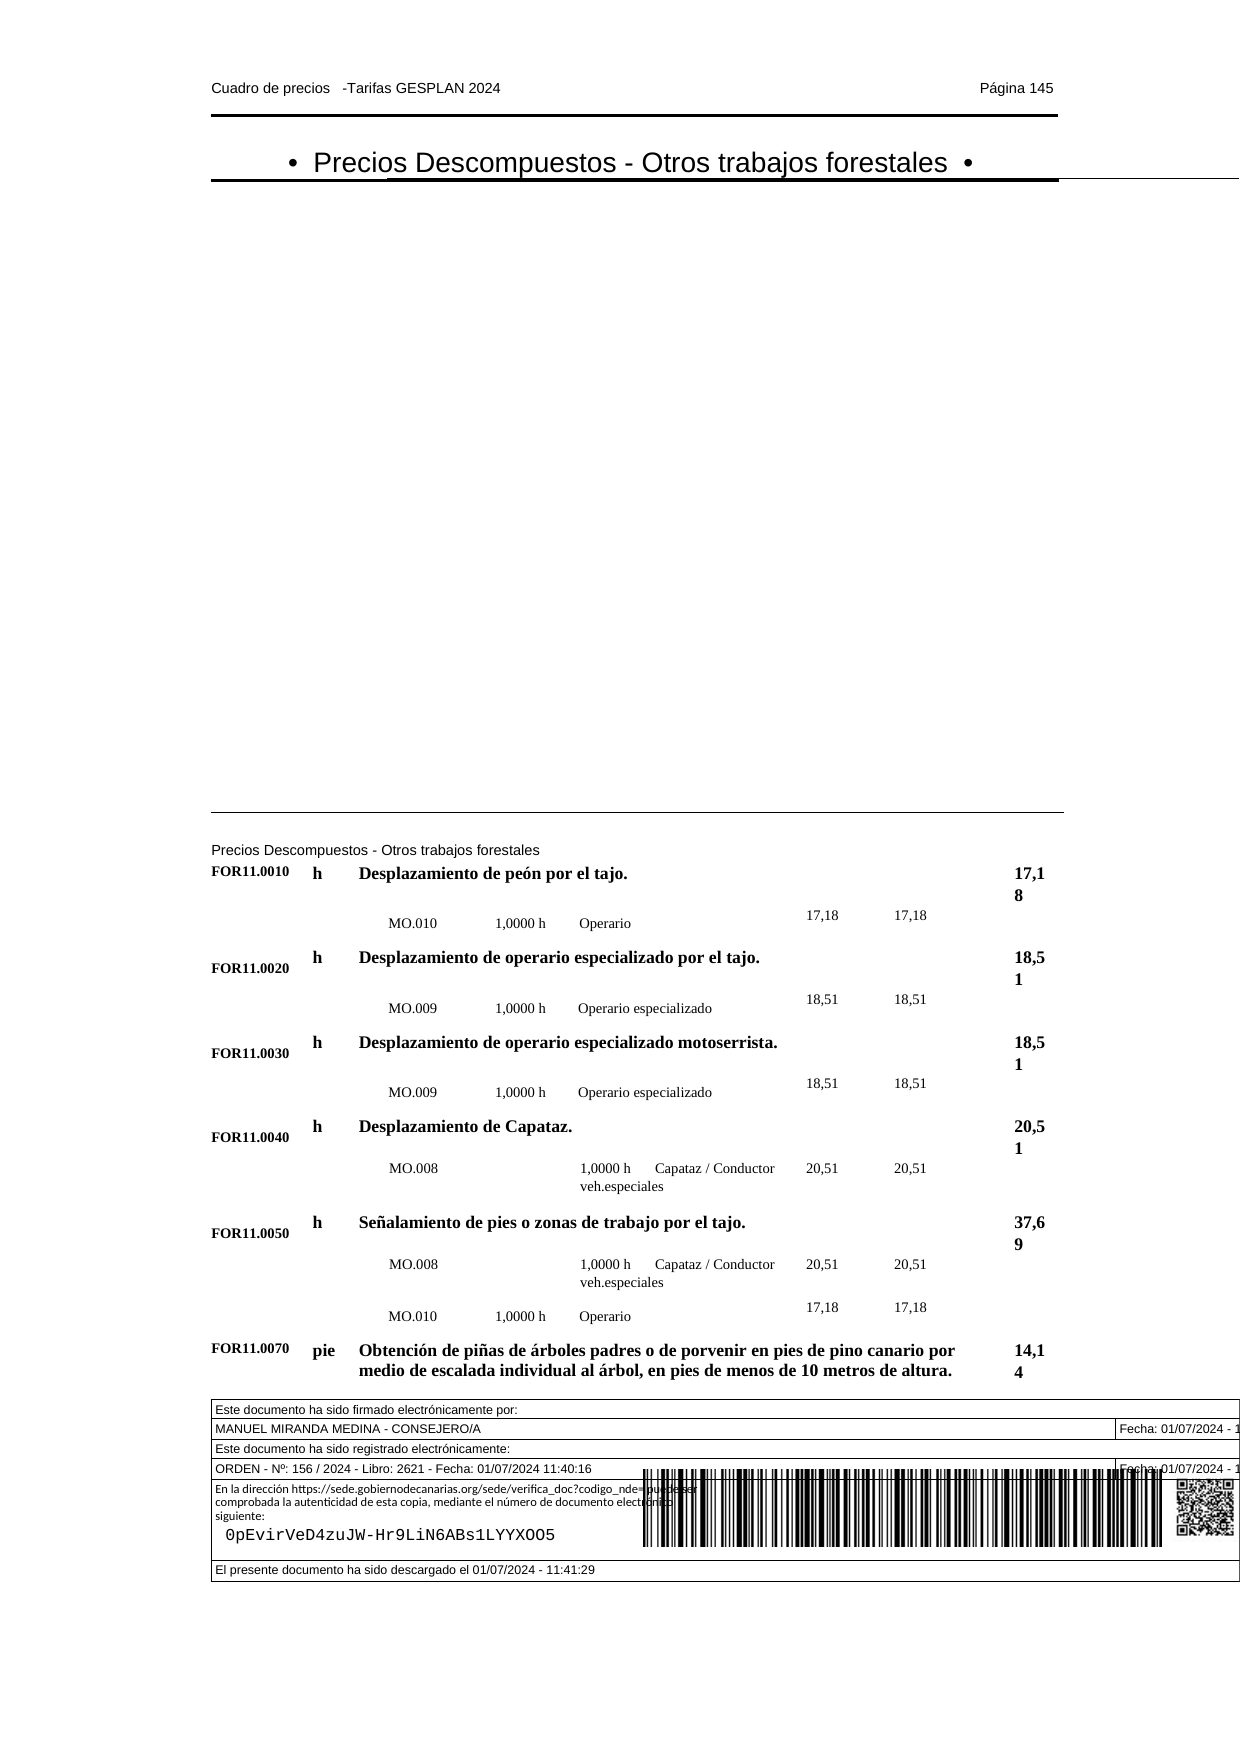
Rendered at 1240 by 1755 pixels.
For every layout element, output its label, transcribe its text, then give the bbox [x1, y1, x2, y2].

table_cell 18,51 [894, 991, 1014, 1032]
table_cell [894, 1212, 1014, 1256]
table_cell Obtención de piñas de árboles padres o de porvenir en pies de pino canario por medio de escalada individual al árbol, en pies de menos de 10 metros de altura. [359, 1340, 1014, 1399]
table_cell [1014, 1075, 1053, 1116]
table_cell 17,18 [894, 906, 1014, 947]
table_cell Señalamiento de pies o zonas de trabajo por el tajo. [359, 1212, 806, 1256]
table_cell [1014, 906, 1053, 947]
table_header [806, 863, 894, 906]
table_cell [1014, 1299, 1053, 1340]
table_cell Desplazamiento de operario especializado motoserrista. [359, 1032, 806, 1075]
table_cell 17,18 [894, 1299, 1014, 1340]
table_cell [894, 1116, 1014, 1160]
table_cell [313, 991, 358, 1032]
table_cell 18,51 [1014, 1032, 1053, 1075]
subtitle • Precios Descompuestos - Otros trabajos forestales • [211, 146, 973, 178]
table_cell 37,69 [1014, 1212, 1053, 1256]
table_header FOR11.0010 [211, 863, 312, 906]
table_cell [313, 1075, 358, 1116]
table_header h [313, 863, 358, 906]
table_header 17,18 [1014, 863, 1053, 906]
table_cell 20,51 [894, 1256, 1014, 1299]
table_cell FOR11.0020 [211, 947, 312, 991]
table_cell [806, 947, 894, 991]
table_cell FOR11.0070 [211, 1340, 312, 1399]
table_cell Desplazamiento de Capataz. [359, 1116, 806, 1160]
table_cell FOR11.0040 [211, 1116, 312, 1160]
table_cell 20,51 [894, 1160, 1014, 1212]
table_cell [313, 1256, 358, 1299]
table_cell [1014, 991, 1053, 1032]
table_cell [211, 1256, 312, 1299]
table_cell MO.010 1,0000 h Operario [359, 906, 806, 947]
table_cell MO.009 1,0000 h Operario especializado [359, 1075, 806, 1116]
table_cell h [313, 947, 358, 991]
table_cell [806, 1032, 894, 1075]
table_cell [211, 906, 312, 947]
table_cell h [313, 1032, 358, 1075]
table_header [894, 863, 1014, 906]
table_cell h [313, 1116, 358, 1160]
table_cell pie [313, 1340, 358, 1399]
table_cell [211, 991, 312, 1032]
table_cell 20,51 [806, 1160, 894, 1212]
table_cell 20,51 [1014, 1116, 1053, 1160]
table_cell [211, 1299, 312, 1340]
table_cell [1014, 1160, 1053, 1212]
table_cell [1014, 1256, 1053, 1299]
table_cell FOR11.0030 [211, 1032, 312, 1075]
table_cell [806, 1212, 894, 1256]
table_cell 18,51 [1014, 947, 1053, 991]
table_cell [313, 1299, 358, 1340]
table_header Desplazamiento de peón por el tajo. [359, 863, 806, 906]
table_cell [211, 1075, 312, 1116]
table_cell 17,18 [806, 906, 894, 947]
table_cell 18,51 [894, 1075, 1014, 1116]
table_cell MO.008 1,0000 h Capataz / Conductor veh.especiales [359, 1160, 806, 1212]
text Precios Descompuestos - Otros trabajos forestales [211, 842, 1053, 859]
table_cell FOR11.0050 [211, 1212, 312, 1256]
table_cell [894, 1032, 1014, 1075]
table_cell MO.010 1,0000 h Operario [359, 1299, 806, 1340]
table_cell 17,18 [806, 1299, 894, 1340]
table_cell Desplazamiento de operario especializado por el tajo. [359, 947, 806, 991]
table_cell h [313, 1212, 358, 1256]
table_cell MO.009 1,0000 h Operario especializado [359, 991, 806, 1032]
table_cell [313, 906, 358, 947]
table_cell 20,51 [806, 1256, 894, 1299]
table_cell [806, 1116, 894, 1160]
table_cell [211, 1160, 312, 1212]
table_cell MO.008 1,0000 h Capataz / Conductor veh.especiales [359, 1256, 806, 1299]
table_cell 14,14 [1014, 1340, 1053, 1399]
table_cell [894, 947, 1014, 991]
table_cell 18,51 [806, 1075, 894, 1116]
table_cell [313, 1160, 358, 1212]
table_cell 18,51 [806, 991, 894, 1032]
